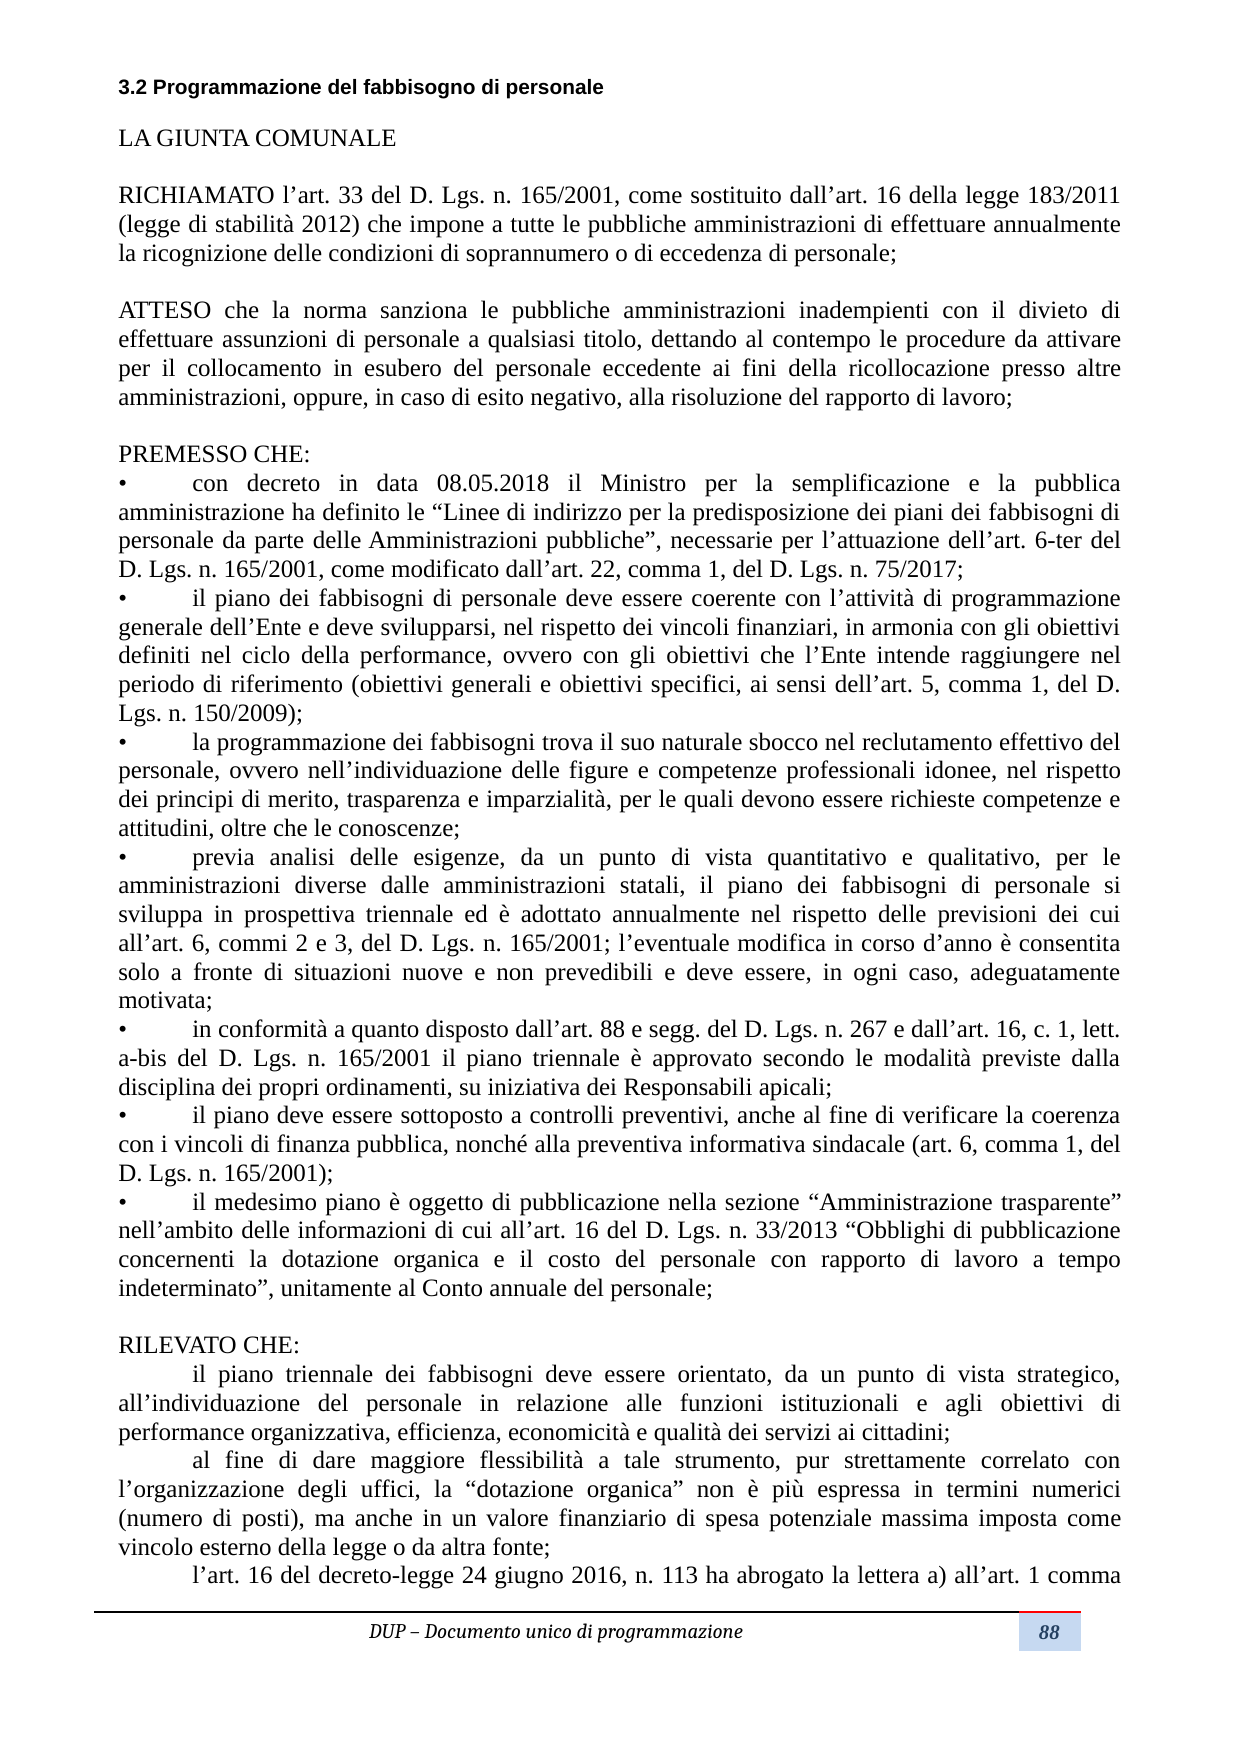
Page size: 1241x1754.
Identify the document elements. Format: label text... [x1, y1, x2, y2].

text • in conformità a quanto disposto dall’art. 88 e segg. del D. Lgs. n. 267 e dall’art. 16, c. 1, lett. a-bis del D. Lgs. n. 165/2001 il piano triennale è approvato secondo le modalità previste dalla disciplina dei propri ordinamenti, su iniziativa dei Responsabili apicali; [118, 1014, 1122, 1100]
text • il piano dei fabbisogni di personale deve essere coerente con l’attività di programmazione generale dell’Ente e deve svilupparsi, nel rispetto dei vincoli finanziari, in armonia con gli obiettivi definiti nel ciclo della performance, ovvero con gli obiettivi che l’Ente intende raggiungere nel periodo di riferimento (obiettivi generali e obiettivi specifici, ai sensi dell’art. 5, comma 1, del D. Lgs. n. 150/2009); [118, 583, 1122, 727]
text 3.2 Programmazione del fabbisogno di personale [118, 75, 1122, 99]
text  l’art. 16 del decreto-legge 24 giugno 2016, n. 113 ha abrogato la lettera a) all’art. 1 comma [118, 1560, 1122, 1589]
text  al fine di dare maggiore flessibilità a tale strumento, pur strettamente correlato con l’organizzazione degli uffici, la “dotazione organica” non è più espressa in termini numerici (numero di posti), ma anche in un valore finanziario di spesa potenziale massima imposta come vincolo esterno della legge o da altra fonte; [118, 1445, 1122, 1560]
text LA GIUNTA COMUNALE [118, 123, 1122, 152]
text • la programmazione dei fabbisogni trova il suo naturale sbocco nel reclutamento effettivo del personale, ovvero nell’individuazione delle figure e competenze professionali idonee, nel rispetto dei principi di merito, trasparenza e imparzialità, per le quali devono essere richieste competenze e attitudini, oltre che le conoscenze; [118, 727, 1122, 842]
text ATTESO che la norma sanziona le pubbliche amministrazioni inadempienti con il divieto di effettuare assunzioni di personale a qualsiasi titolo, dettando al contempo le procedure da attivare per il collocamento in esubero del personale eccedente ai fini della ricollocazione presso altre amministrazioni, oppure, in caso di esito negativo, alla risoluzione del rapporto di lavoro; [118, 295, 1122, 410]
text • il medesimo piano è oggetto di pubblicazione nella sezione “Amministrazione trasparente” nell’ambito delle informazioni di cui all’art. 16 del D. Lgs. n. 33/2013 “Obblighi di pubblicazione concernenti la dotazione organica e il costo del personale con rapporto di lavoro a tempo indeterminato”, unitamente al Conto annuale del personale; [118, 1187, 1122, 1302]
text • con decreto in data 08.05.2018 il Ministro per la semplificazione e la pubblica amministrazione ha definito le “Linee di indirizzo per la predisposizione dei piani dei fabbisogni di personale da parte delle Amministrazioni pubbliche”, necessarie per l’attuazione dell’art. 6-ter del D. Lgs. n. 165/2001, come modificato dall’art. 22, comma 1, del D. Lgs. n. 75/2017; [118, 468, 1122, 583]
text • previa analisi delle esigenze, da un punto di vista quantitativo e qualitativo, per le amministrazioni diverse dalle amministrazioni statali, il piano dei fabbisogni di personale si sviluppa in prospettiva triennale ed è adottato annualmente nel rispetto delle previsioni dei cui all’art. 6, commi 2 e 3, del D. Lgs. n. 165/2001; l’eventuale modifica in corso d’anno è consentita solo a fronte di situazioni nuove e non prevedibili e deve essere, in ogni caso, adeguatamente motivata; [118, 842, 1122, 1014]
text  il piano triennale dei fabbisogni deve essere orientato, da un punto di vista strategico, all’individuazione del personale in relazione alle funzioni istituzionali e agli obiettivi di performance organizzativa, efficienza, economicità e qualità dei servizi ai cittadini; [118, 1359, 1122, 1445]
text PREMESSO CHE: [118, 439, 1122, 468]
text RICHIAMATO l’art. 33 del D. Lgs. n. 165/2001, come sostituito dall’art. 16 della legge 183/2011 (legge di stabilità 2012) che impone a tutte le pubbliche amministrazioni di effettuare annualmente la ricognizione delle condizioni di soprannumero o di eccedenza di personale; [118, 180, 1122, 267]
text • il piano deve essere sottoposto a controlli preventivi, anche al fine di verificare la coerenza con i vincoli di finanza pubblica, nonché alla preventiva informativa sindacale (art. 6, comma 1, del D. Lgs. n. 165/2001); [118, 1100, 1122, 1187]
text RILEVATO CHE: [118, 1330, 1122, 1359]
